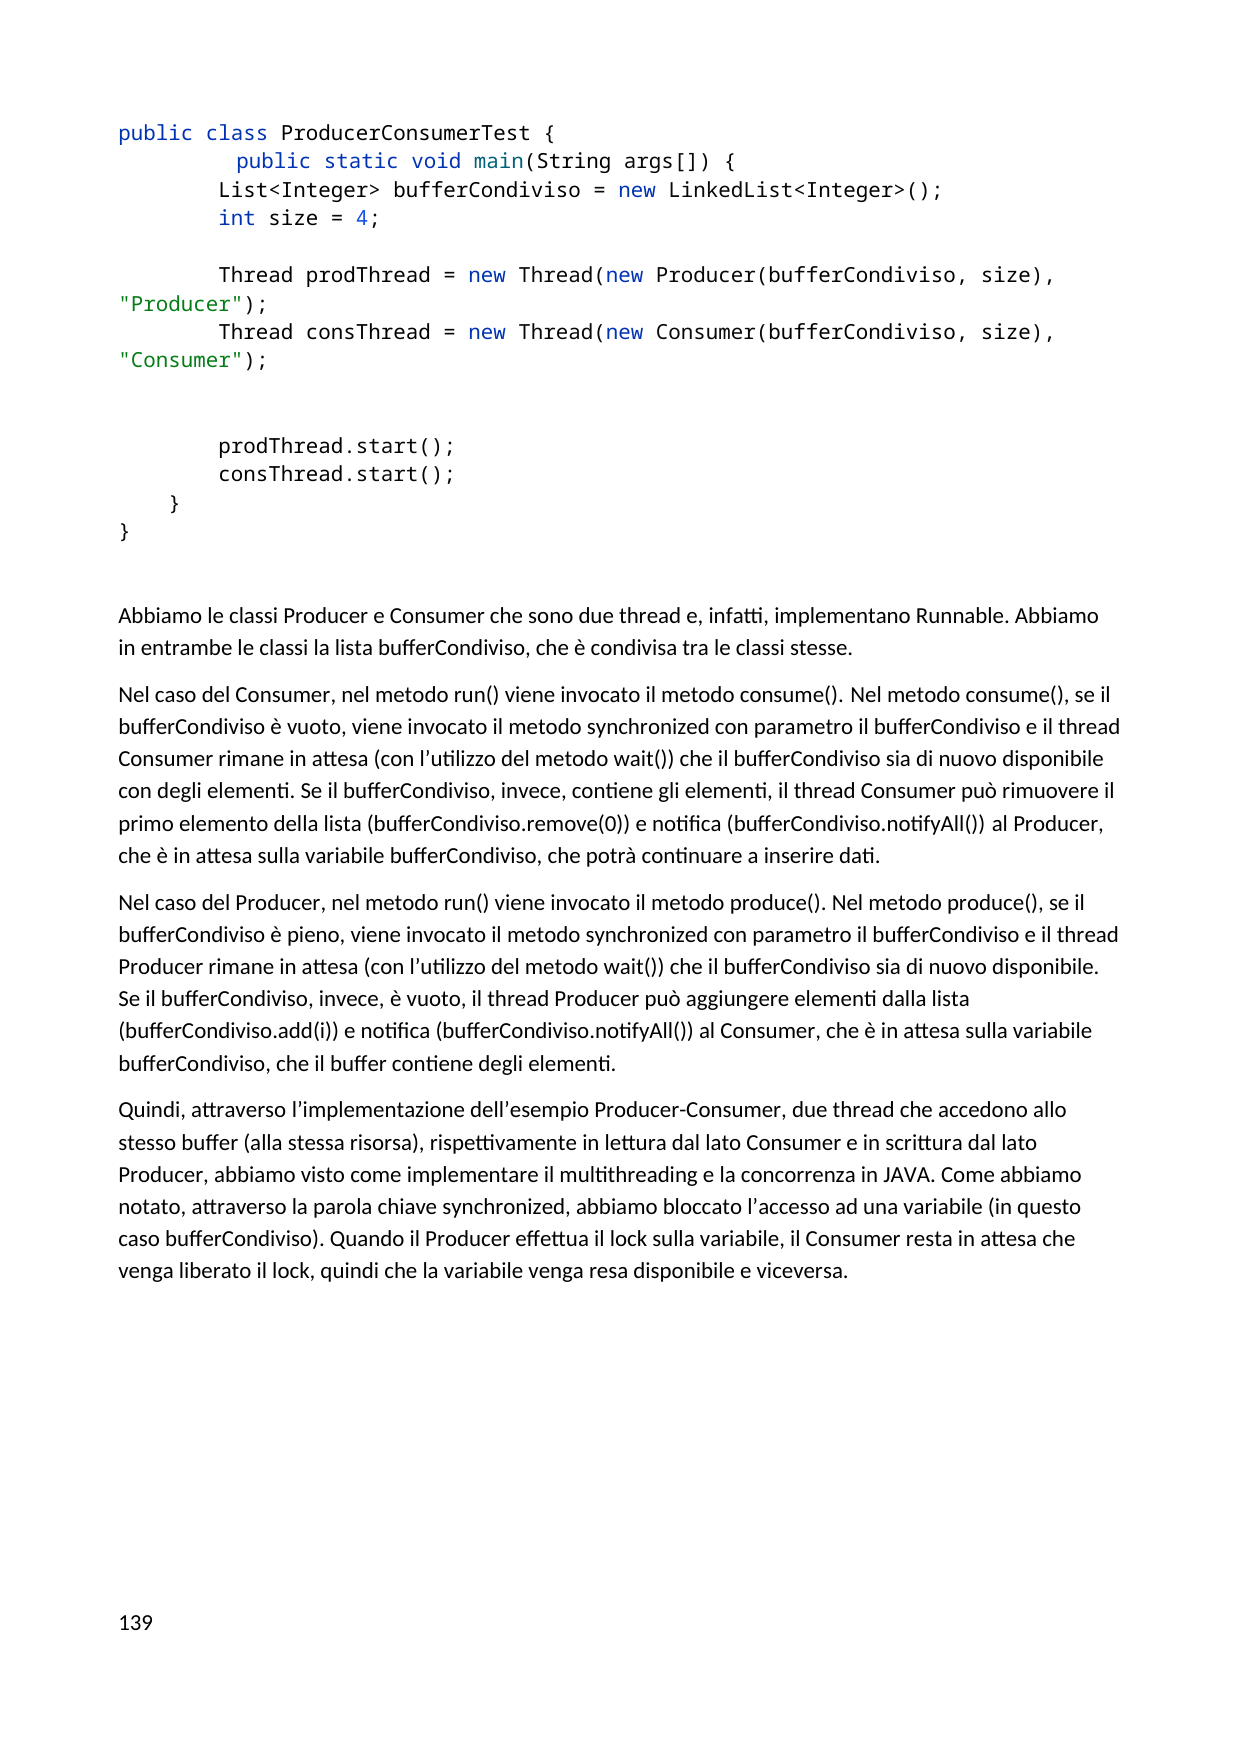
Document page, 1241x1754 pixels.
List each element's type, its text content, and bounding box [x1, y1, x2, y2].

text public class ProducerConsumerTest { public static void main(String args[]) { List<Integer> bufferCondiviso = new LinkedList<Integer>(); int size = 4; Thread prodThread = new Thread(new Producer(bufferCondiviso, size), "Producer"); Thread consThread = new Thread(new Consumer(bufferCondiviso, size), "Consumer"); prodThread.start(); consThread.start(); } } [118, 118, 1122, 545]
text Quindi, attraverso l’implementazione dell’esempio Producer-Consumer, due thread che accedono allo stesso buffer (alla stessa risorsa), rispettivamente in lettura dal lato Consumer e in scrittura dal lato Producer, abbiamo visto come implementare il multithreading e la concorrenza in JAVA. Come abbiamo notato, attraverso la parola chiave synchronized, abbiamo bloccato l’accesso ad una variabile (in questo caso bufferCondiviso). Quando il Producer effettua il lock sulla variabile, il Consumer resta in attesa che venga liberato il lock, quindi che la variabile venga resa disponibile e viceversa. [118, 1096, 1122, 1284]
text Nel caso del Producer, nel metodo run() viene invocato il metodo produce(). Nel metodo produce(), se il bufferCondiviso è pieno, viene invocato il metodo synchronized con parametro il bufferCondiviso e il thread Producer rimane in attesa (con l’utilizzo del metodo wait()) che il bufferCondiviso sia di nuovo disponibile. Se il bufferCondiviso, invece, è vuoto, il thread Producer può aggiungere elementi dalla lista (bufferCondiviso.add(i)) e notifica (bufferCondiviso.notifyAll()) al Consumer, che è in attesa sulla variabile bufferCondiviso, che il buffer contiene degli elementi. [118, 888, 1122, 1077]
text Abbiamo le classi Producer e Consumer che sono due thread e, infatti, implementano Runnable. Abbiamo in entrambe le classi la lista bufferCondiviso, che è condivisa tra le classi stesse. [118, 601, 1122, 661]
text Nel caso del Consumer, nel metodo run() viene invocato il metodo consume(). Nel metodo consume(), se il bufferCondiviso è vuoto, viene invocato il metodo synchronized con parametro il bufferCondiviso e il thread Consumer rimane in attesa (con l’utilizzo del metodo wait()) che il bufferCondiviso sia di nuovo disponibile con degli elementi. Se il bufferCondiviso, invece, contiene gli elementi, il thread Consumer può rimuovere il primo elemento della lista (bufferCondiviso.remove(0)) e notifica (bufferCondiviso.notifyAll()) al Producer, che è in attesa sulla variabile bufferCondiviso, che potrà continuare a inserire dati. [118, 680, 1122, 869]
